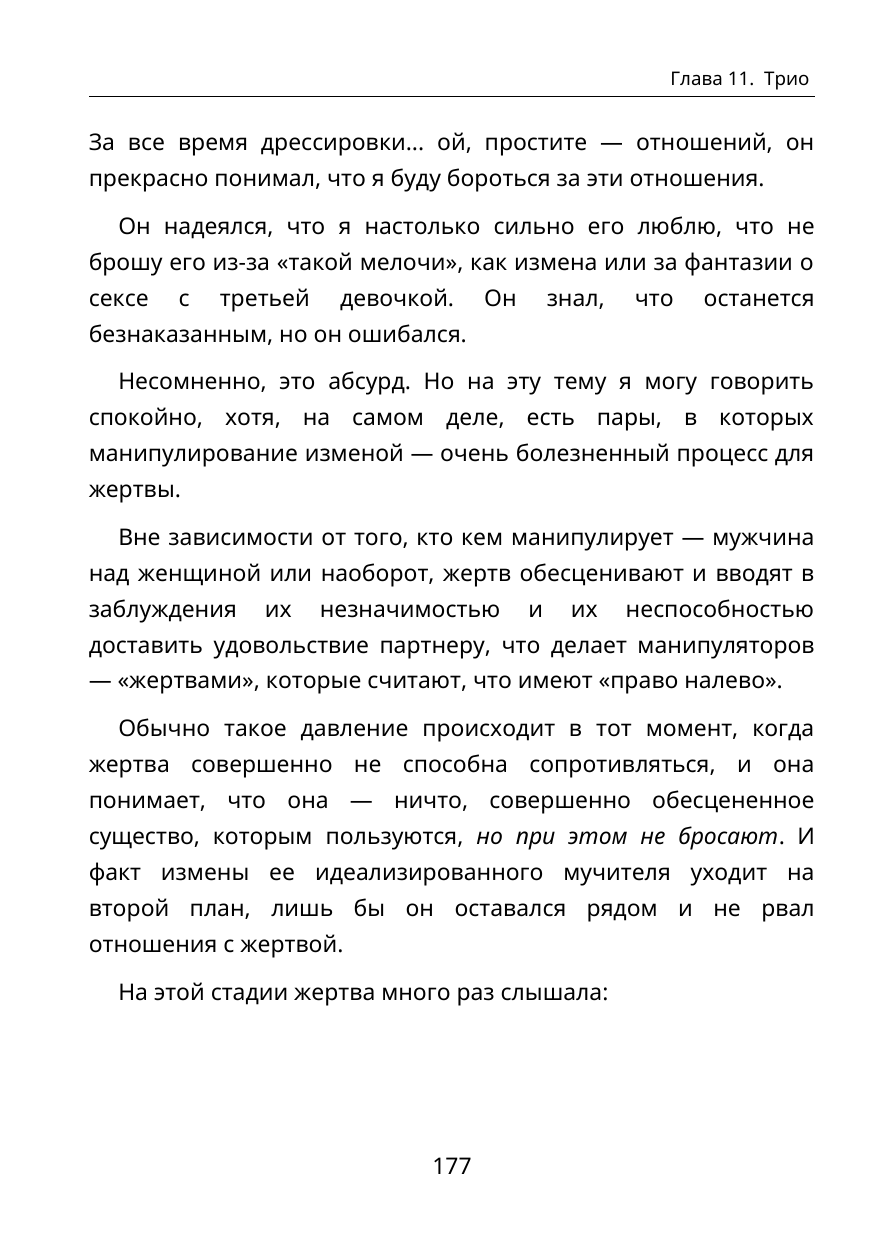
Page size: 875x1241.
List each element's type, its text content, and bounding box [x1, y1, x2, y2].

text Он надеялся, что я настолько сильно его люблю, что не брошу его из-за «такой мелочи», как измена или за фантазии о сексе с третьей девочкой. Он знал, что останется безнаказанным, но он ошибался. [88, 210, 815, 349]
text Несомненно, это абсурд. Но на эту тему я могу говорить спокойно, хотя, на самом деле, есть пары, в которых манипулирование изменой — очень болезненный процесс для жертвы. [88, 365, 815, 504]
text Вне зависимости от того, кто кем манипулирует — мужчина над женщиной или наоборот, жертв обесценивают и вводят в заблуждения их незначимостью и их неспособностью доставить удовольствие партнеру, что делает манипуляторов — «жертвами», которые считают, что имеют «право налево». [88, 521, 815, 696]
text За все время дрессировки... ой, простите — отношений, он прекрасно понимал, что я буду бороться за эти отношения. [88, 126, 815, 193]
text Обычно такое давление происходит в тот момент, когда жертва совершенно не способна сопротивляться, и она понимает, что она — ничто, совершенно обесцененное существо, которым пользуются, но при этом не бросают. И факт измены ее идеализированного мучителя уходит на второй план, лишь бы он оставался рядом и не рвал отношения с жертвой. [88, 712, 815, 959]
text На этой стадии жертва много раз слышала: [88, 976, 815, 1007]
